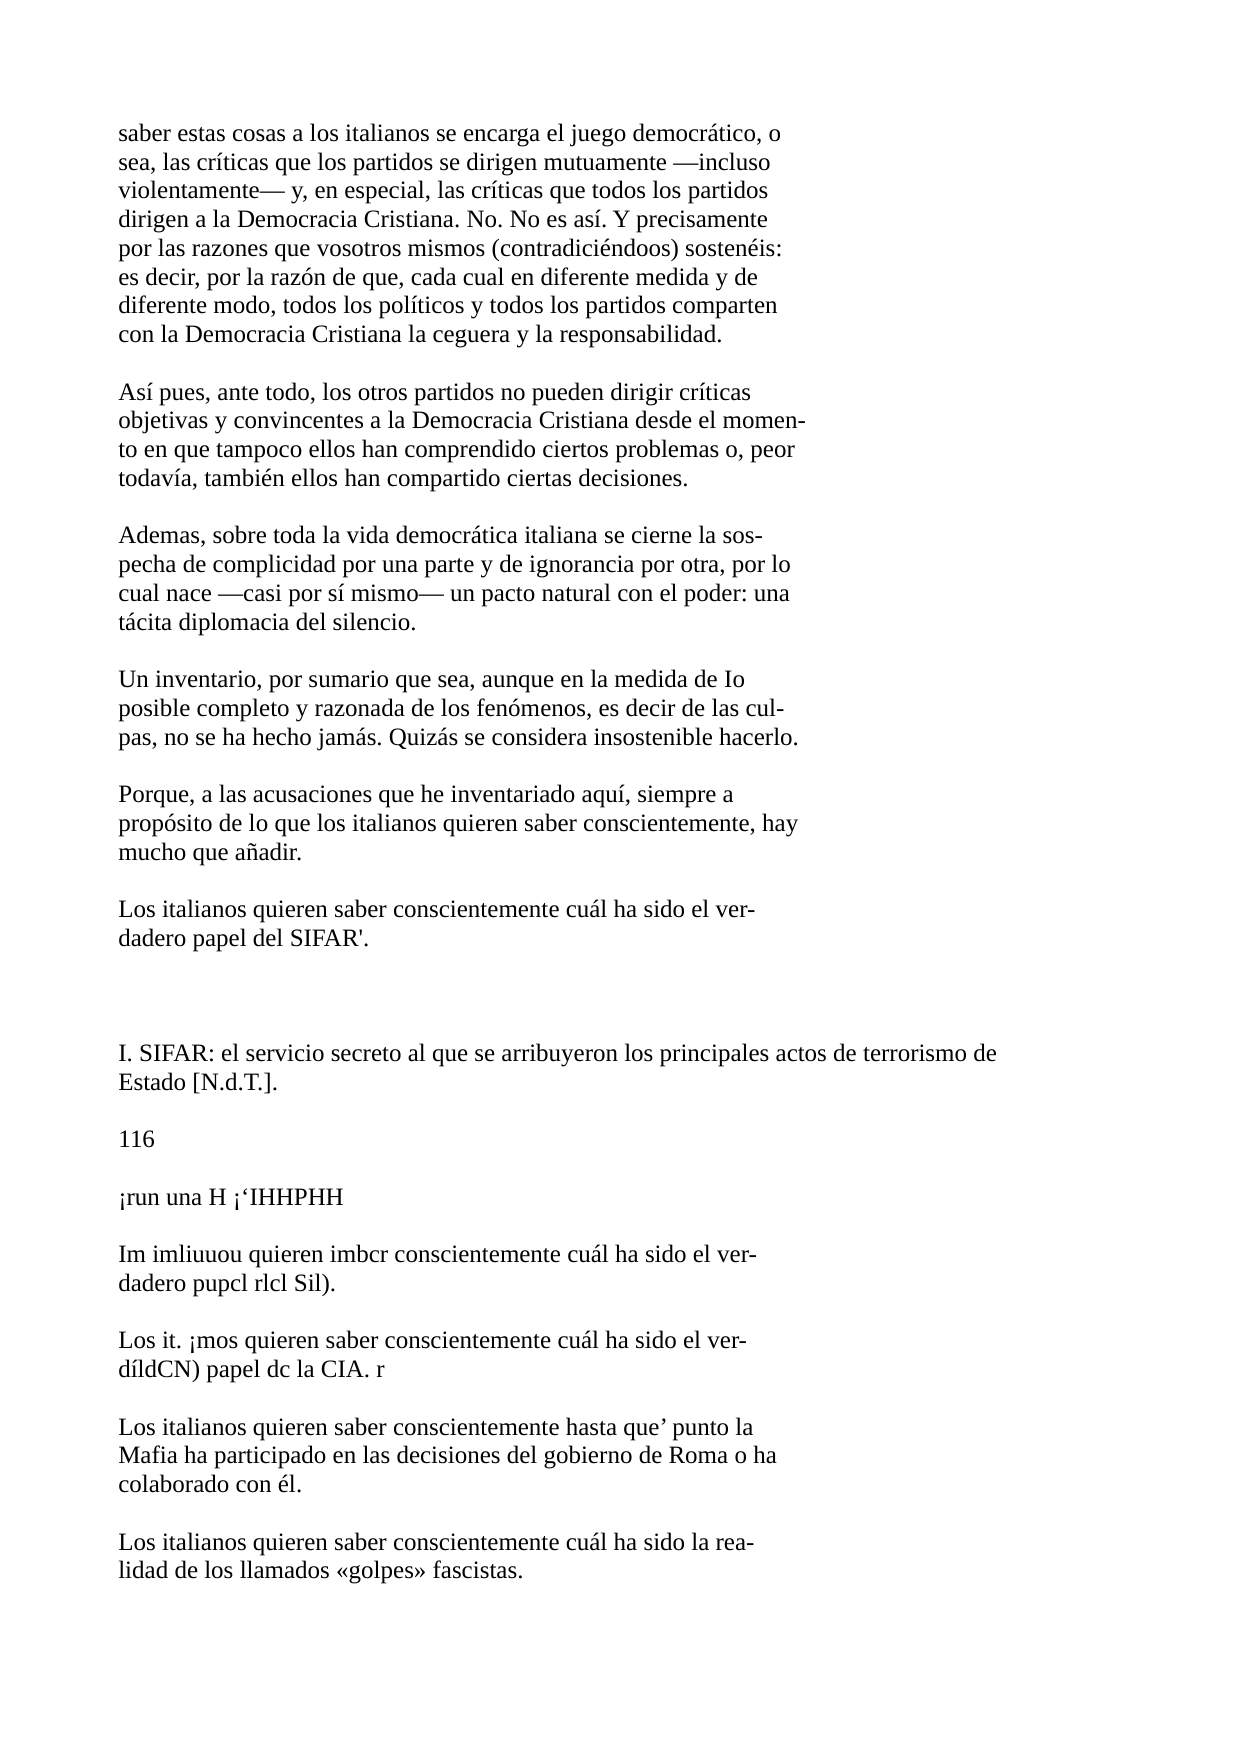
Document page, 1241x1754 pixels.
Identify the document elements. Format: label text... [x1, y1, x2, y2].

text con la Democracia Cristiana la ceguera y la responsabilidad. [118, 319, 1122, 348]
text saber estas cosas a los italianos se encarga el juego democrático, o [118, 118, 1122, 147]
text dadero pupcl rlcl Sil). [118, 1268, 1122, 1297]
text I. SIFAR: el servicio secreto al que se arribuyeron los principales actos de terrorismo de [118, 1038, 1122, 1067]
text ¡run una H ¡‘IHHPHH [118, 1182, 1122, 1211]
text colaborado con él. [118, 1469, 1122, 1498]
text Los it. ¡mos quieren saber conscientemente cuál ha sido el ver- [118, 1326, 1122, 1354]
text Los italianos quieren saber conscientemente hasta que’ punto la [118, 1412, 1122, 1441]
text Los italianos quieren saber conscientemente cuál ha sido el ver- [118, 894, 1122, 923]
text Así pues, ante todo, los otros partidos no pueden dirigir críticas [118, 377, 1122, 406]
text cual nace —casi por sí mismo— un pacto natural con el poder: una [118, 578, 1122, 607]
text propósito de lo que los italianos quieren saber conscientemente, hay [118, 808, 1122, 837]
text dirigen a la Democracia Cristiana. No. No es así. Y precisamente [118, 204, 1122, 233]
text diferente modo, todos los políticos y todos los partidos comparten [118, 291, 1122, 319]
text violentamente— y, en especial, las críticas que todos los partidos [118, 176, 1122, 204]
text to en que tampoco ellos han comprendido ciertos problemas o, peor [118, 434, 1122, 463]
text lidad de los llamados «golpes» fascistas. [118, 1556, 1122, 1584]
text Im imliuuou quieren imbcr conscientemente cuál ha sido el ver- [118, 1239, 1122, 1268]
text es decir, por la razón de que, cada cual en diferente medida y de [118, 262, 1122, 291]
text Mafia ha participado en las decisiones del gobierno de Roma o ha [118, 1441, 1122, 1469]
text todavía, también ellos han compartido ciertas decisiones. [118, 463, 1122, 492]
text Un inventario, por sumario que sea, aunque en la medida de Io [118, 664, 1122, 693]
text por las razones que vosotros mismos (contradiciéndoos) sostenéis: [118, 233, 1122, 262]
text Los italianos quieren saber conscientemente cuál ha sido la rea- [118, 1527, 1122, 1556]
text Ademas, sobre toda la vida democrática italiana se cierne la sos- [118, 521, 1122, 549]
text Estado [N.d.T.]. [118, 1067, 1122, 1096]
text pecha de complicidad por una parte y de ignorancia por otra, por lo [118, 549, 1122, 578]
text pas, no se ha hecho jamás. Quizás se considera insostenible hacerlo. [118, 722, 1122, 751]
text 116 [118, 1124, 1122, 1153]
text mucho que añadir. [118, 837, 1122, 866]
text díldCN) papel dc la CIA. r [118, 1354, 1122, 1383]
text objetivas y convincentes a la Democracia Cristiana desde el momen- [118, 406, 1122, 434]
text dadero papel del SIFAR'. [118, 923, 1122, 952]
text sea, las críticas que los partidos se dirigen mutuamente —incluso [118, 147, 1122, 176]
text tácita diplomacia del silencio. [118, 607, 1122, 636]
text Porque, a las acusaciones que he inventariado aquí, siempre a [118, 779, 1122, 808]
text posible completo y razonada de los fenómenos, es decir de las cul- [118, 693, 1122, 722]
